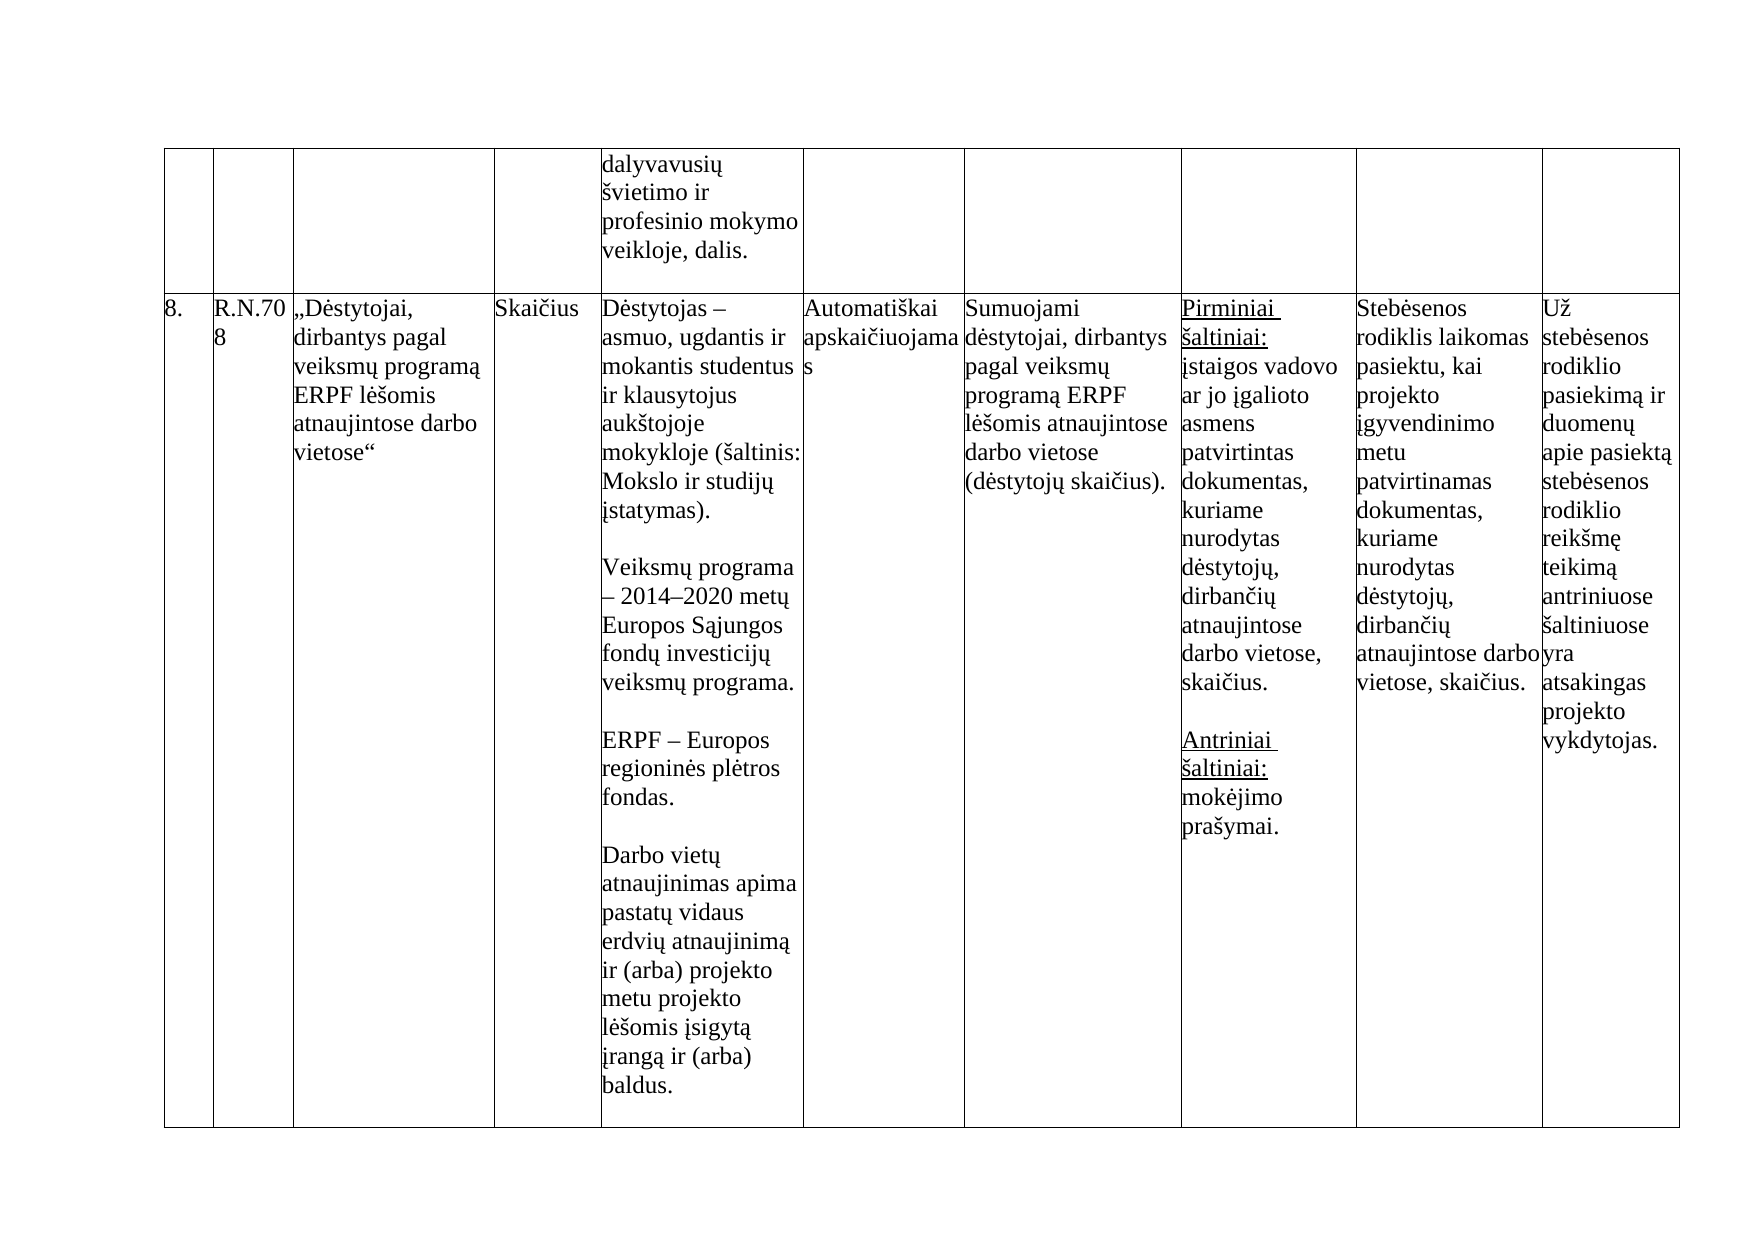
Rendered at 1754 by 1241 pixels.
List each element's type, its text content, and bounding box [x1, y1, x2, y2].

table_cell Automatiškai apskaičiuojamas [804, 294, 964, 1127]
table_cell „Dėstytojai, dirbantys pagal veiksmų programą ERPF lėšomis atnaujintose darbo vietose“ [294, 294, 494, 1127]
table_cell [294, 149, 494, 292]
table_cell [965, 149, 1181, 292]
table_cell Stebėsenos rodiklis laikomas pasiektu, kai projekto įgyvendinimo metu patvirtinamas dokumentas, kuriame nurodytas dėstytojų, dirbančių atnaujintose darbo vietose, skaičius. [1357, 294, 1542, 1127]
table_cell [1357, 149, 1542, 292]
table_cell Už stebėsenos rodiklio pasiekimą ir duomenų apie pasiektą stebėsenos rodiklio reikšmę teikimą antriniuose šaltiniuose yra atsakingas projekto vykdytojas. [1543, 294, 1679, 1127]
table_cell [495, 149, 601, 292]
table_cell R.N.708 [214, 294, 293, 1127]
table_cell Pirminiai šaltiniai: įstaigos vadovo ar jo įgalioto asmens patvirtintas dokumentas, kuriame nurodytas dėstytojų, dirbančių atnaujintose darbo vietose, skaičius. Antriniai šaltiniai: mokėjimo prašymai. [1182, 294, 1356, 1127]
table_cell Sumuojami dėstytojai, dirbantys pagal veiksmų programą ERPF lėšomis atnaujintose darbo vietose (dėstytojų skaičius). [965, 294, 1181, 1127]
table_cell [804, 149, 964, 292]
table_cell [1543, 149, 1679, 292]
table_cell [165, 149, 213, 292]
table_cell 8. [165, 294, 213, 1127]
table_cell Skaičius [495, 294, 601, 1127]
table_cell dalyvavusių švietimo ir profesinio mokymo veikloje, dalis. [602, 149, 803, 292]
table_cell [1182, 149, 1356, 292]
table_cell Dėstytojas – asmuo, ugdantis ir mokantis studentus ir klausytojus aukštojoje mokykloje (šaltinis: Mokslo ir studijų įstatymas). Veiksmų programa – 2014–2020 metų Europos Sąjungos fondų investicijų veiksmų programa. ERPF – Europos regioninės plėtros fondas. Darbo vietų atnaujinimas apima pastatų vidaus erdvių atnaujinimą ir (arba) projekto metu projekto lėšomis įsigytą įrangą ir (arba) baldus. [602, 294, 803, 1127]
table_cell [214, 149, 293, 292]
